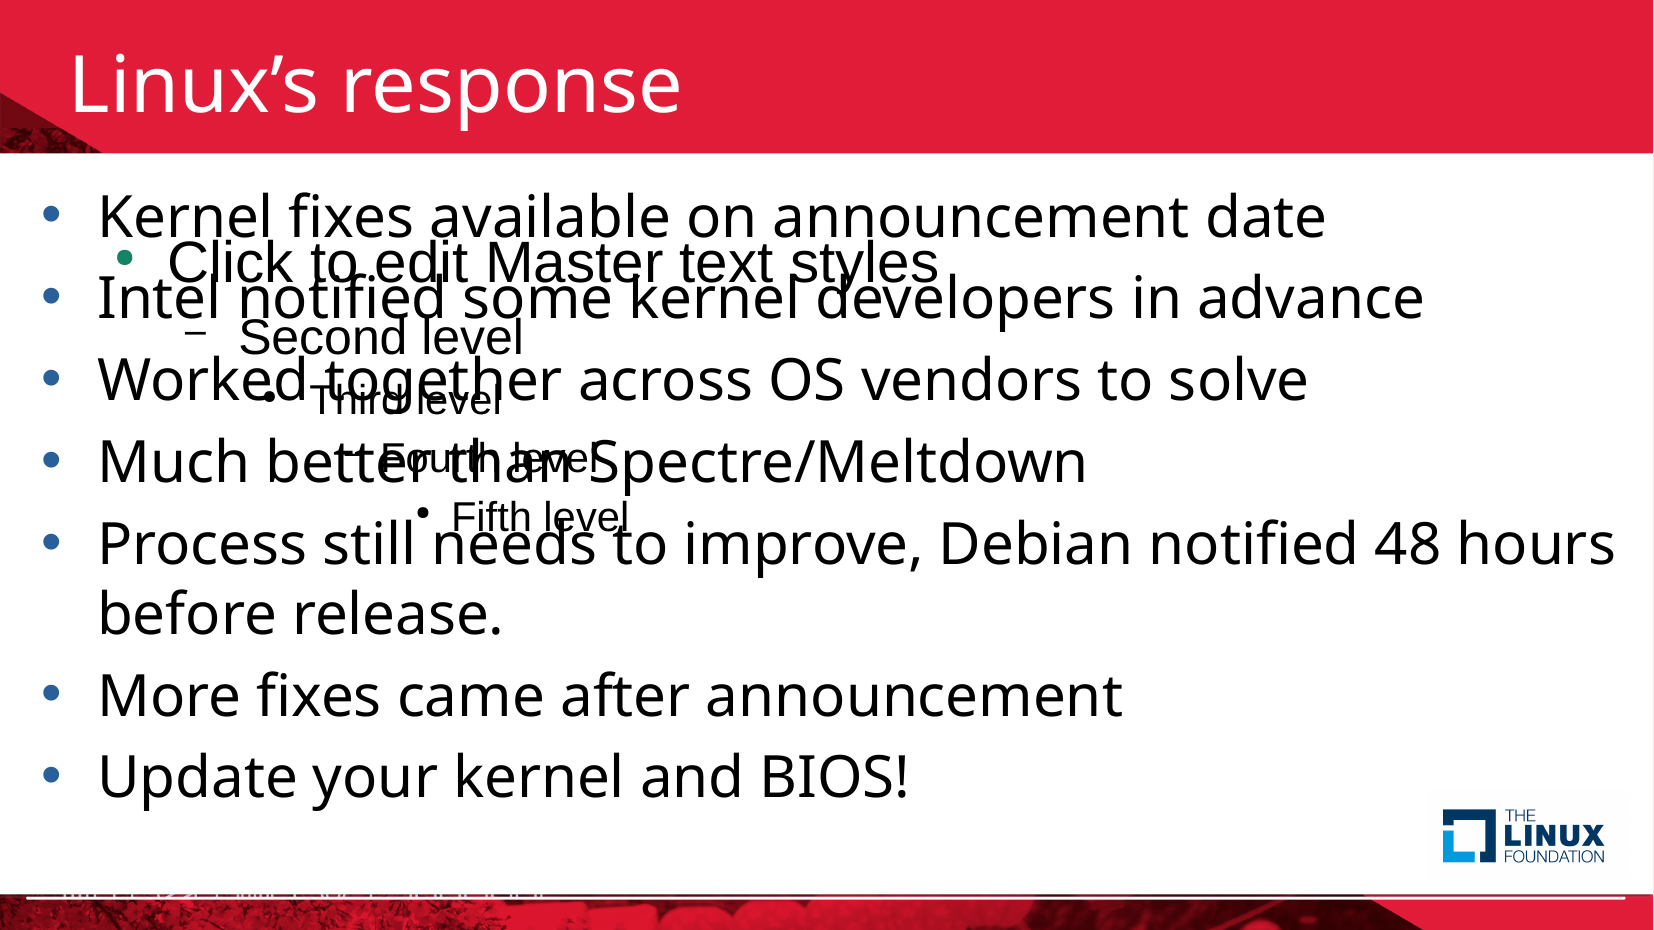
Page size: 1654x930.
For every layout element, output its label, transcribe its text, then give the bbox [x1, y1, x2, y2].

picture [1490, 826, 1553, 868]
title Linux’s response [53, 8, 1571, 154]
picture [0, 0, 1654, 930]
list Kernel fixes available on announcement date Intel notified some kernel developers in advance Worked together across OS vendors to solve Much better than Spectre/Meltdown Process still needs to improve, Debian notified 48 hours before release. More fixes came after announcement Update your kernel and BIOS! [25, 171, 1653, 826]
